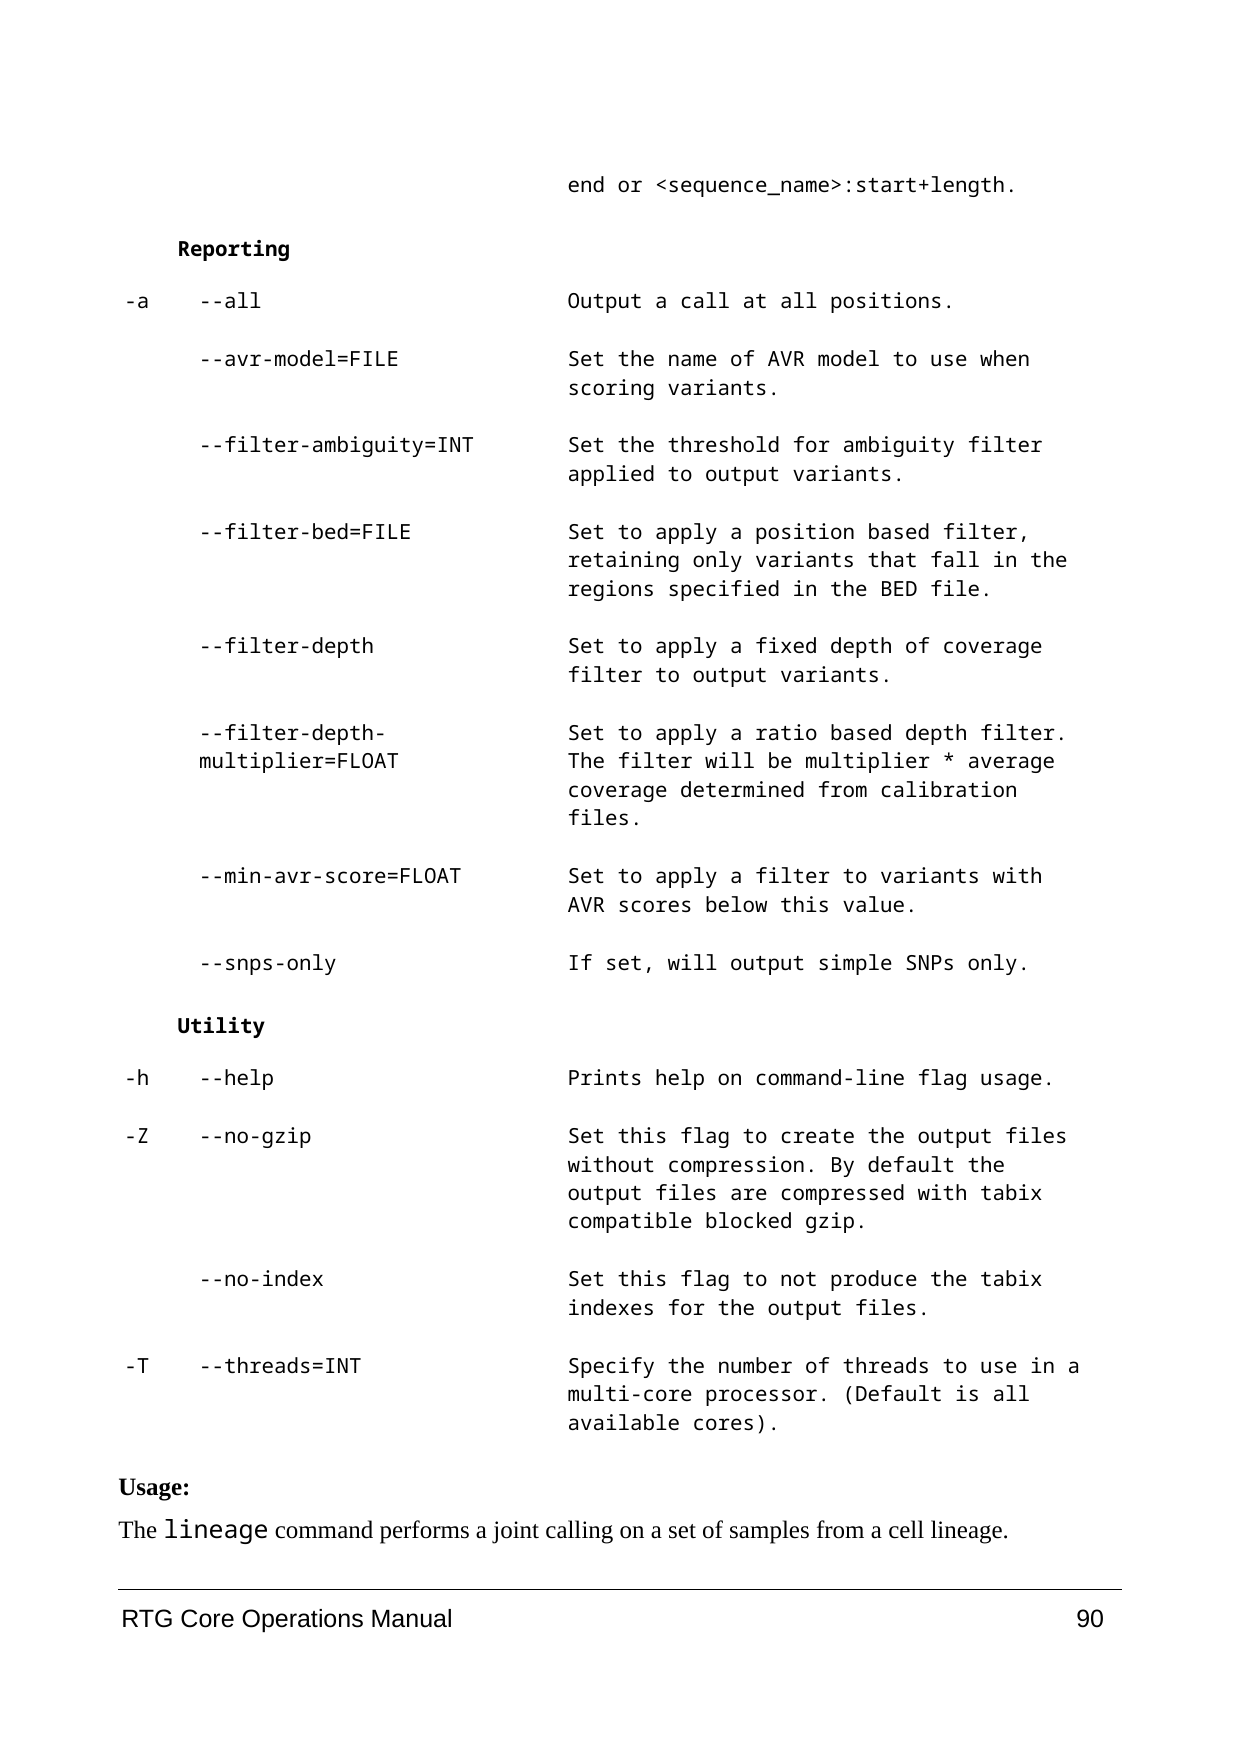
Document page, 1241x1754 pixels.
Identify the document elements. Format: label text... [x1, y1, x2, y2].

table_cell Set the threshold for ambiguity filter applied to output variants. [561, 419, 1093, 505]
table_cell Set this flag to not produce the tabix indexes for the output files. [561, 1253, 1093, 1339]
table_cell [193, 159, 561, 217]
table_header -a [118, 275, 193, 332]
table_cell --no-gzip [193, 1110, 561, 1253]
table_cell -T [118, 1339, 193, 1454]
table_cell --no-index [193, 1253, 561, 1339]
table_cell Set to apply a position based filter, retaining only variants that fall in the regions specified in the BED file. [561, 505, 1093, 620]
subtitle Usage: [118, 1472, 1122, 1500]
table_cell --filter-bed=FILE [193, 505, 561, 620]
table_cell --min-avr-score=FLOAT [193, 850, 561, 936]
table_header --all [193, 275, 561, 332]
table_header Prints help on command-line flag usage. [561, 1052, 1093, 1109]
table_cell If set, will output simple SNPs only. [561, 936, 1093, 994]
table_cell --avr-model=FILE [193, 333, 561, 419]
table_cell [118, 620, 193, 706]
table_cell end or <sequence_name>:start+length. [561, 159, 1093, 217]
table_cell --filter-depth-multiplier=FLOAT [193, 706, 561, 849]
table_cell Set to apply a fixed depth of coverage filter to output variants. [561, 620, 1093, 706]
table_cell -Z [118, 1110, 193, 1253]
table_header -h [118, 1052, 193, 1109]
table_cell Set to apply a ratio based depth filter. The filter will be multiplier * average coverage determined from calibration files. [561, 706, 1093, 849]
table_header --help [193, 1052, 561, 1109]
text Reporting [177, 234, 1122, 263]
table_cell [118, 419, 193, 505]
text Utility [177, 1011, 1122, 1040]
table_cell Set the name of AVR model to use when scoring variants. [561, 333, 1093, 419]
table_cell [118, 505, 193, 620]
table_cell [118, 936, 193, 994]
table_cell Set this flag to create the output files without compression. By default the output files are compressed with tabix compatible blocked gzip. [561, 1110, 1093, 1253]
text The lineage command performs a joint calling on a set of samples from a cell lineage. [118, 1512, 1122, 1546]
table_cell [118, 333, 193, 419]
table_cell [118, 1253, 193, 1339]
table_cell [118, 850, 193, 936]
table_cell --threads=INT [193, 1339, 561, 1454]
table_cell --filter-depth [193, 620, 561, 706]
table_cell --snps-only [193, 936, 561, 994]
table_header Output a call at all positions. [561, 275, 1093, 332]
table_cell Specify the number of threads to use in a multi-core processor. (Default is all available cores). [561, 1339, 1093, 1454]
table_cell --filter-ambiguity=INT [193, 419, 561, 505]
table_cell [118, 706, 193, 849]
table_cell Set to apply a filter to variants with AVR scores below this value. [561, 850, 1093, 936]
table_cell [118, 159, 193, 217]
